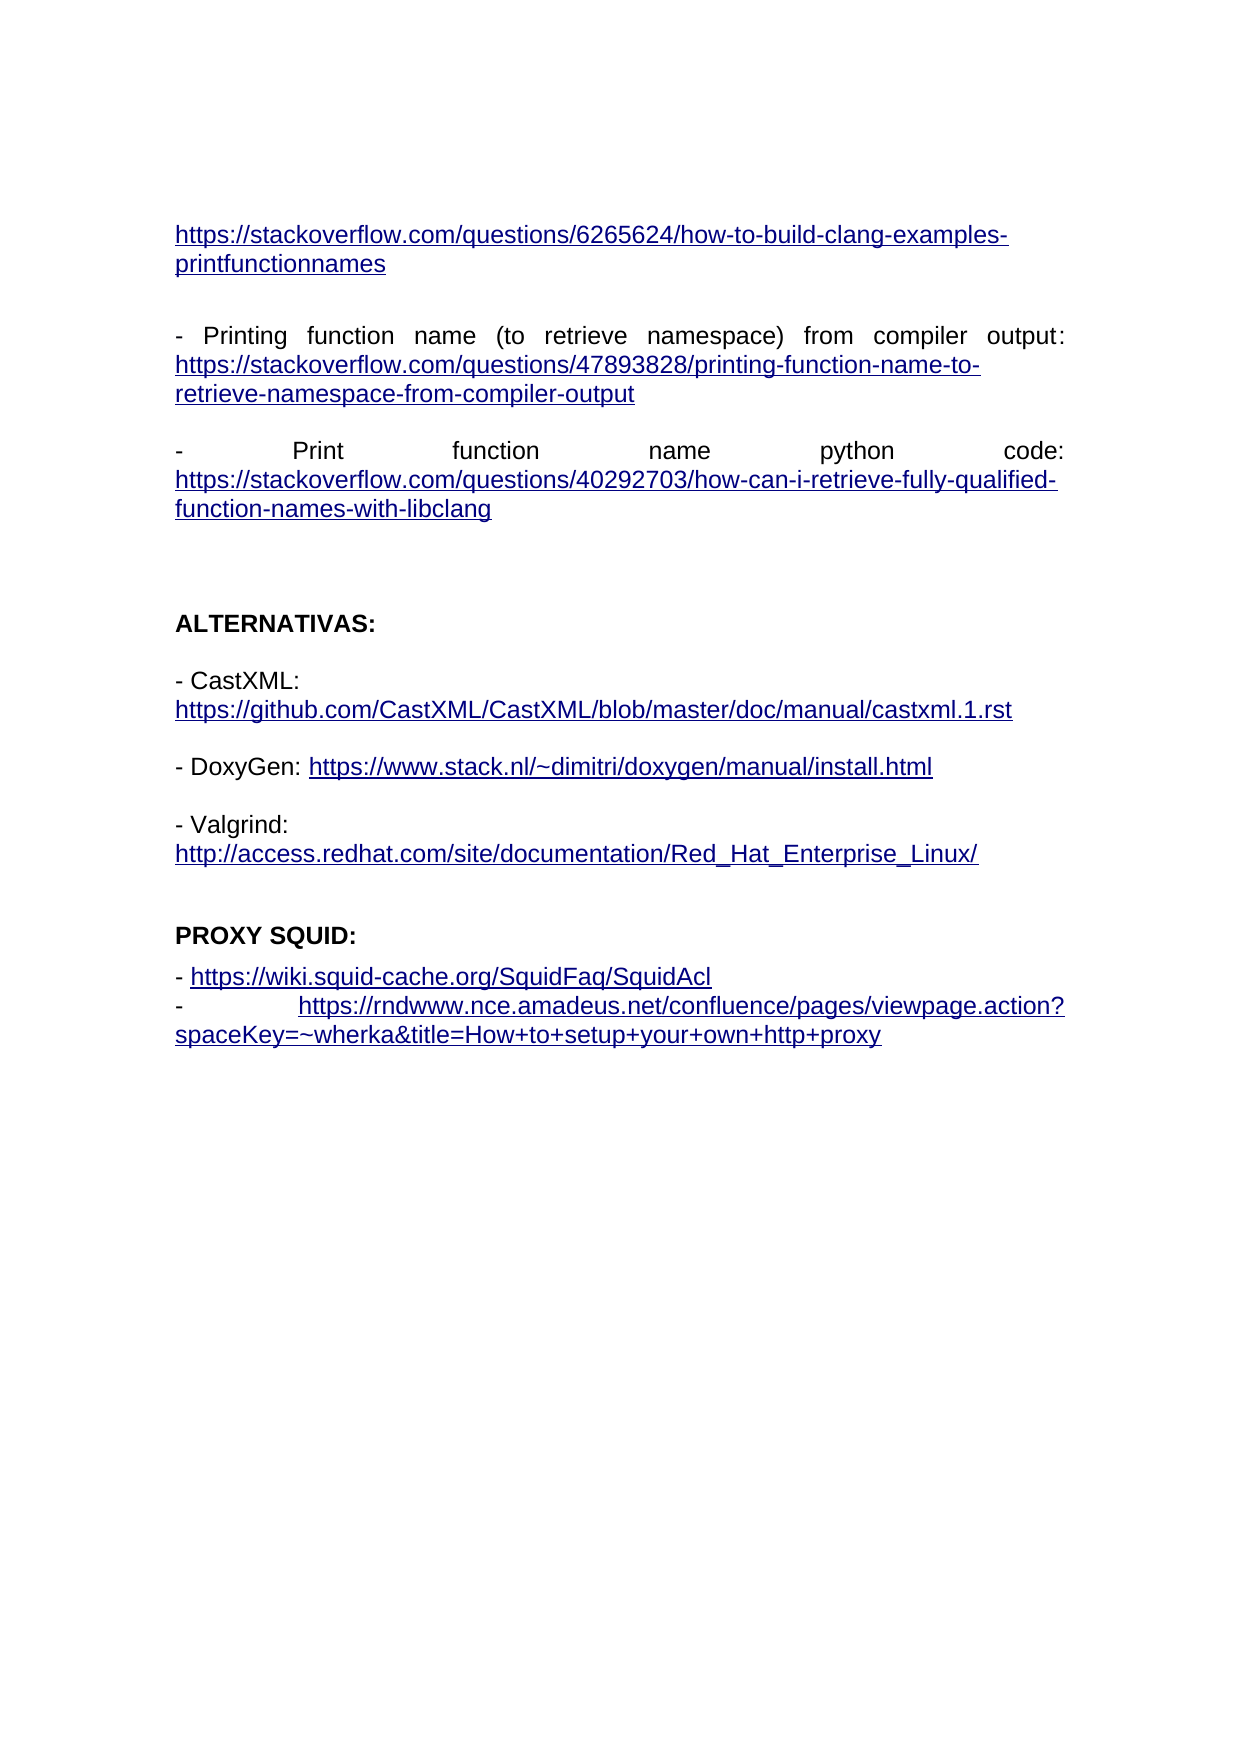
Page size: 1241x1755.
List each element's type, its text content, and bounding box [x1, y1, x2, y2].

text - Valgrind: http://access.redhat.com/site/documentation/Red_Hat_Enterprise_Linux/ [175, 810, 1065, 867]
subtitle ALTERNATIVAS: [175, 609, 1065, 637]
text PROXY SQUID: [175, 921, 1065, 950]
text https://stackoverflow.com/questions/6265624/how-to-build-clang-examples-printfunctionnames [175, 220, 1065, 277]
subtitle - DoxyGen: https://www.stack.nl/~dimitri/doxygen/manual/install.html [175, 752, 1065, 781]
subtitle - Print function name python code: https://stackoverflow.com/questions/40292703/how-can-i-retrieve-fully-qualified-function-names-with-libclang [175, 436, 1065, 522]
subtitle - CastXML: https://github.com/CastXML/CastXML/blob/master/doc/manual/castxml.1.rst [175, 666, 1065, 724]
list - https://wiki.squid-cache.org/SquidFaq/SquidAcl [175, 962, 1065, 991]
list - https://rndwww.nce.amadeus.net/confluence/pages/viewpage.action?spaceKey=~wherka&title=How+to+setup+your+own+http+proxy [175, 991, 1065, 1049]
subtitle - Printing function name (to retrieve namespace) from compiler output: https://stackoverflow.com/questions/47893828/printing-function-name-to-retrieve-namespace-from-compiler-output [175, 321, 1065, 407]
